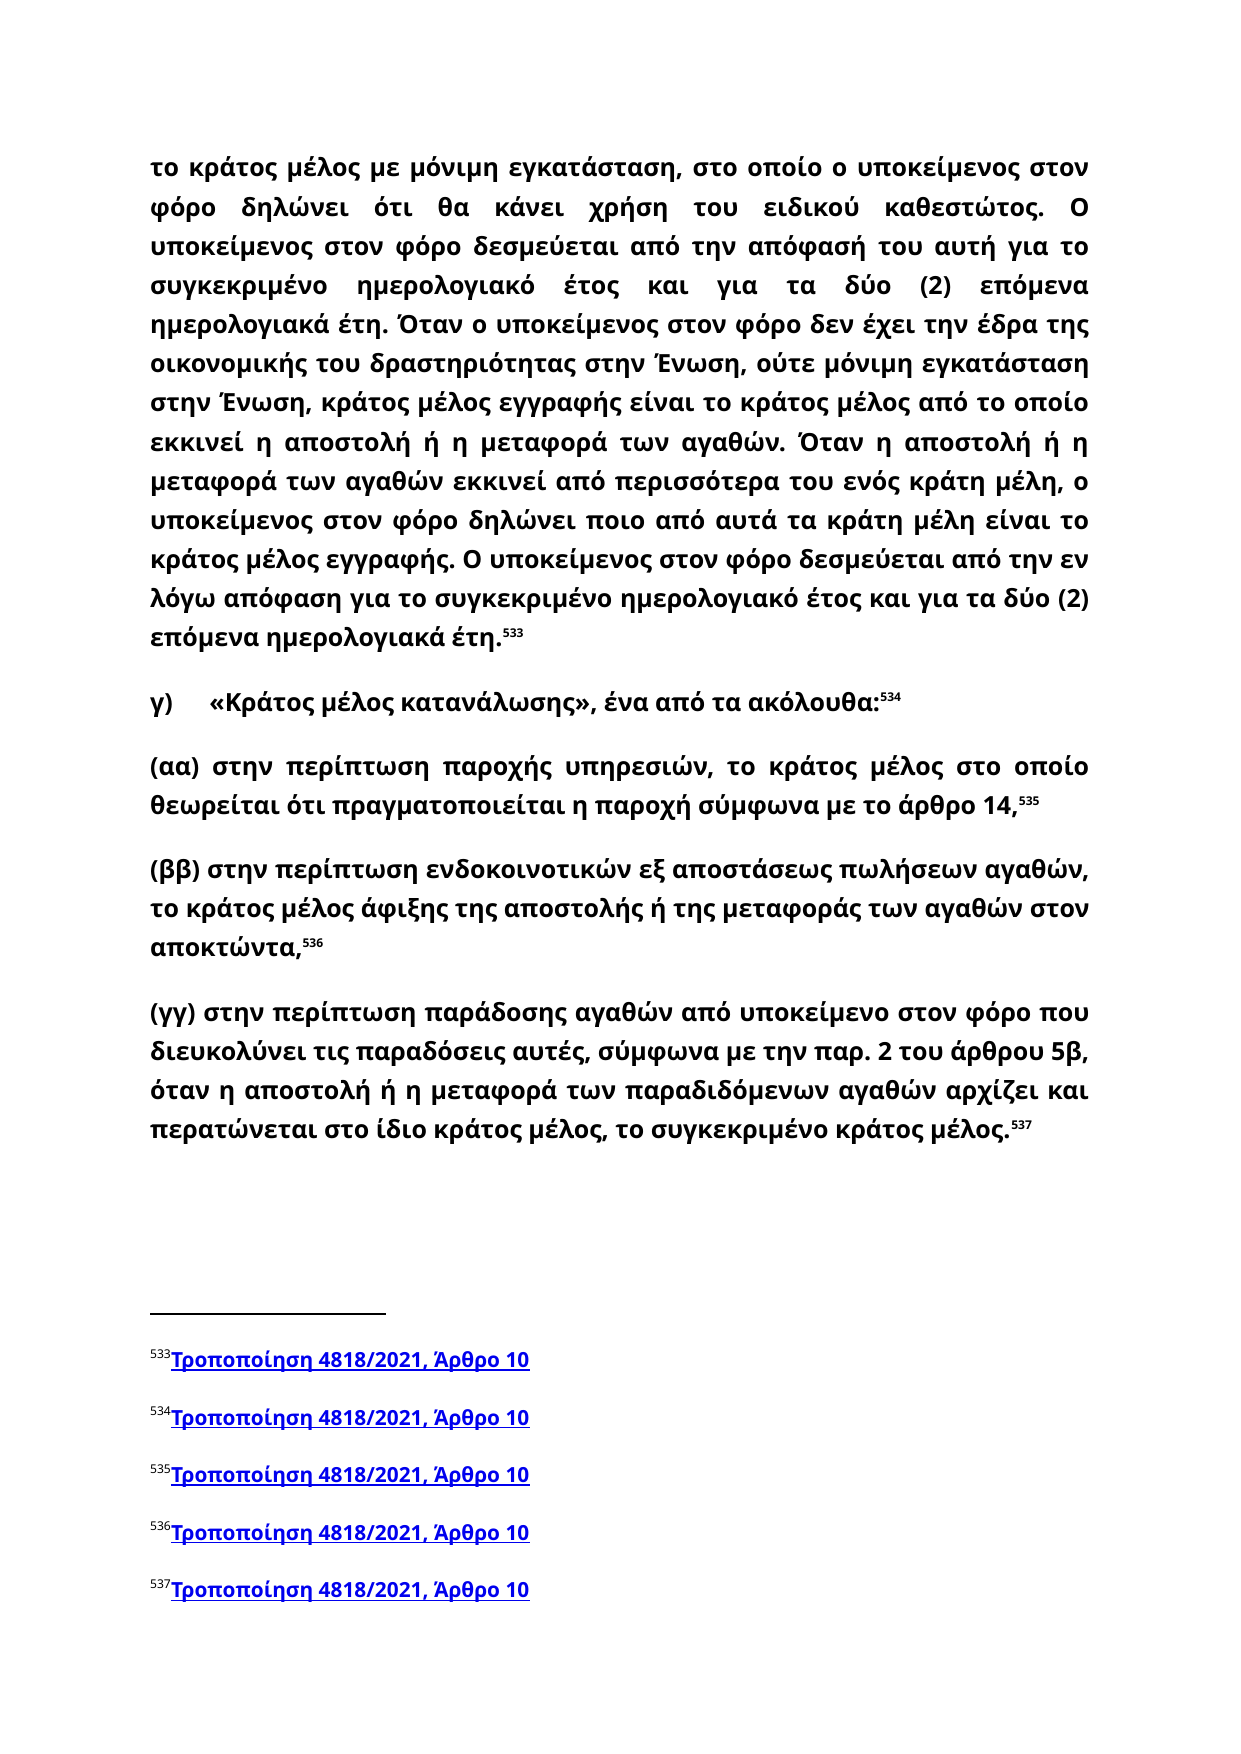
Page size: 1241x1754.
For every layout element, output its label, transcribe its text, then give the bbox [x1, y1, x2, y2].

text Τροποποίηση 4818/2021, Άρθρο 10 [150, 1345, 1090, 1373]
text (γγ) στην περίπτωση παράδοσης αγαθών από υποκείμενο στον φόρο που διευκολύνει τις παραδόσεις αυτές, σύμφωνα με την παρ. 2 του άρθρου 5β, όταν η αποστολή ή η μεταφορά των παραδιδόμενων αγαθών αρχίζει και περατώνεται στο ίδιο κράτος μέλος, το συγκεκριμένο κράτος μέλος. [150, 994, 1090, 1146]
text το κράτος μέλος με μόνιμη εγκατάσταση, στο οποίο ο υποκείμενος στον φόρο δηλώνει ότι θα κάνει χρήση του ειδικού καθεστώτος. Ο υποκείμενος στον φόρο δεσμεύεται από την απόφασή του αυτή για το συγκεκριμένο ημερολογιακό έτος και για τα δύο (2) επόμενα ημερολογιακά έτη. Όταν ο υποκείμενος στον φόρο δεν έχει την έδρα της οικονομικής του δραστηριότητας στην Ένωση, ούτε μόνιμη εγκατάσταση στην Ένωση, κράτος μέλος εγγραφής είναι το κράτος μέλος από το οποίο εκκινεί η αποστολή ή η μεταφορά των αγαθών. Όταν η αποστολή ή η μεταφορά των αγαθών εκκινεί από περισσότερα του ενός κράτη μέλη, ο υποκείμενος στον φόρο δηλώνει ποιο από αυτά τα κράτη μέλη είναι το κράτος μέλος εγγραφής. Ο υποκείμενος στον φόρο δεσμεύεται από την εν λόγω απόφαση για το συγκεκριμένο ημερολογιακό έτος και για τα δύο (2) επόμενα ημερολογιακά έτη. [150, 150, 1090, 654]
text Τροποποίηση 4818/2021, Άρθρο 10 [150, 1403, 1090, 1431]
text Τροποποίηση 4818/2021, Άρθρο 10 [150, 1460, 1090, 1489]
text (ββ) στην περίπτωση ενδοκοινοτικών εξ αποστάσεως πωλήσεων αγαθών, το κράτος μέλος άφιξης της αποστολής ή της μεταφοράς των αγαθών στον αποκτώντα, [150, 852, 1090, 964]
list γ) «Κράτος μέλος κατανάλωσης», ένα από τα ακόλουθα: [150, 684, 1090, 718]
text (αα) στην περίπτωση παροχής υπηρεσιών, το κράτος μέλος στο οποίο θεωρείται ότι πραγματοποιείται η παροχή σύμφωνα με το άρθρο 14, [150, 748, 1090, 822]
text Τροποποίηση 4818/2021, Άρθρο 10 [150, 1576, 1090, 1604]
text Τροποποίηση 4818/2021, Άρθρο 10 [150, 1518, 1090, 1546]
